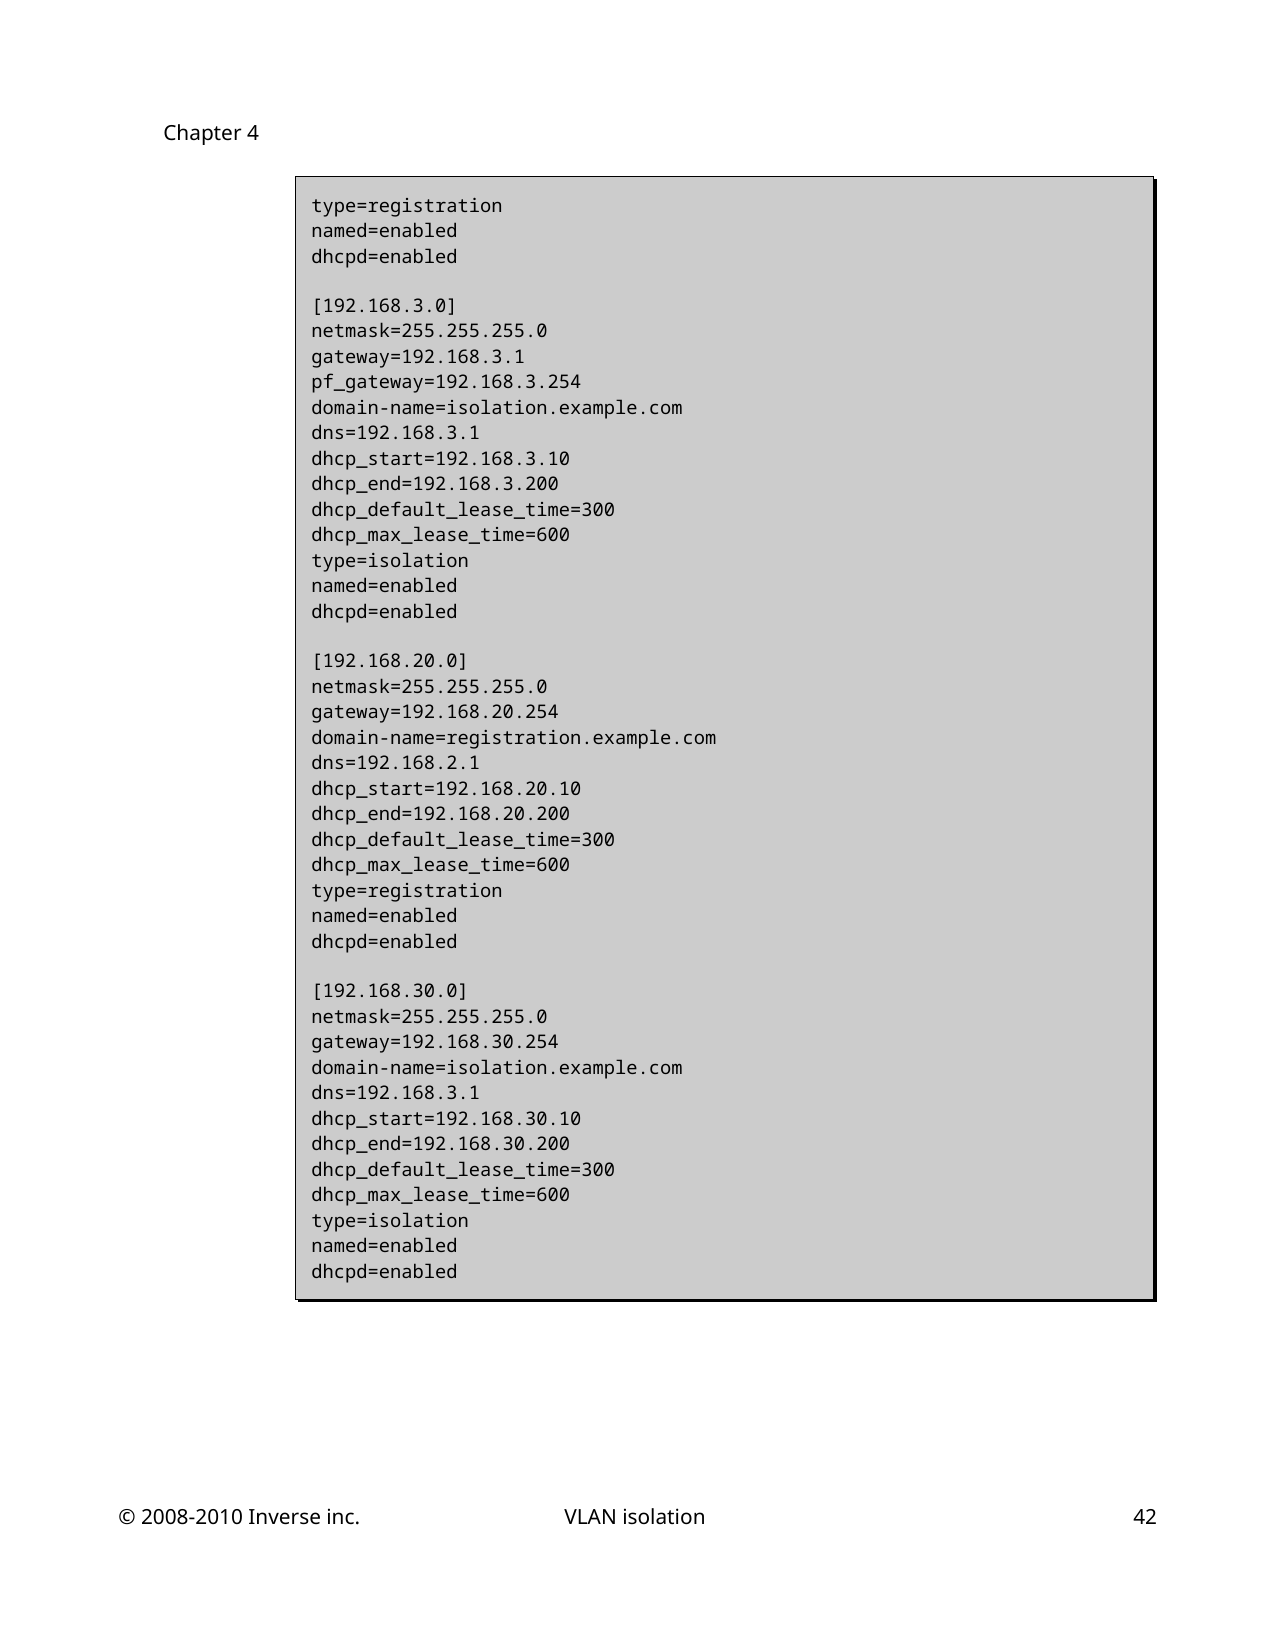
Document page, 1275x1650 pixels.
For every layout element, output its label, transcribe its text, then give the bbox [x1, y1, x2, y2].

text [192.168.20.0] netmask=255.255.255.0 gateway=192.168.20.254 domain-name=registration.example.com dns=192.168.2.1 dhcp_start=192.168.20.10 dhcp_end=192.168.20.200 dhcp_default_lease_time=300 dhcp_max_lease_time=600 type=registration named=enabled dhcpd=enabled [296, 632, 1153, 954]
text type=registration named=enabled dhcpd=enabled [296, 177, 1153, 268]
text [192.168.30.0] netmask=255.255.255.0 gateway=192.168.30.254 domain-name=isolation.example.com dns=192.168.3.1 dhcp_start=192.168.30.10 dhcp_end=192.168.30.200 dhcp_default_lease_time=300 dhcp_max_lease_time=600 type=isolation named=enabled dhcpd=enabled [296, 962, 1153, 1299]
text [192.168.3.0] netmask=255.255.255.0 gateway=192.168.3.1 pf_gateway=192.168.3.254 domain-name=isolation.example.com dns=192.168.3.1 dhcp_start=192.168.3.10 dhcp_end=192.168.3.200 dhcp_default_lease_time=300 dhcp_max_lease_time=600 type=isolation named=enabled dhcpd=enabled [296, 276, 1153, 624]
